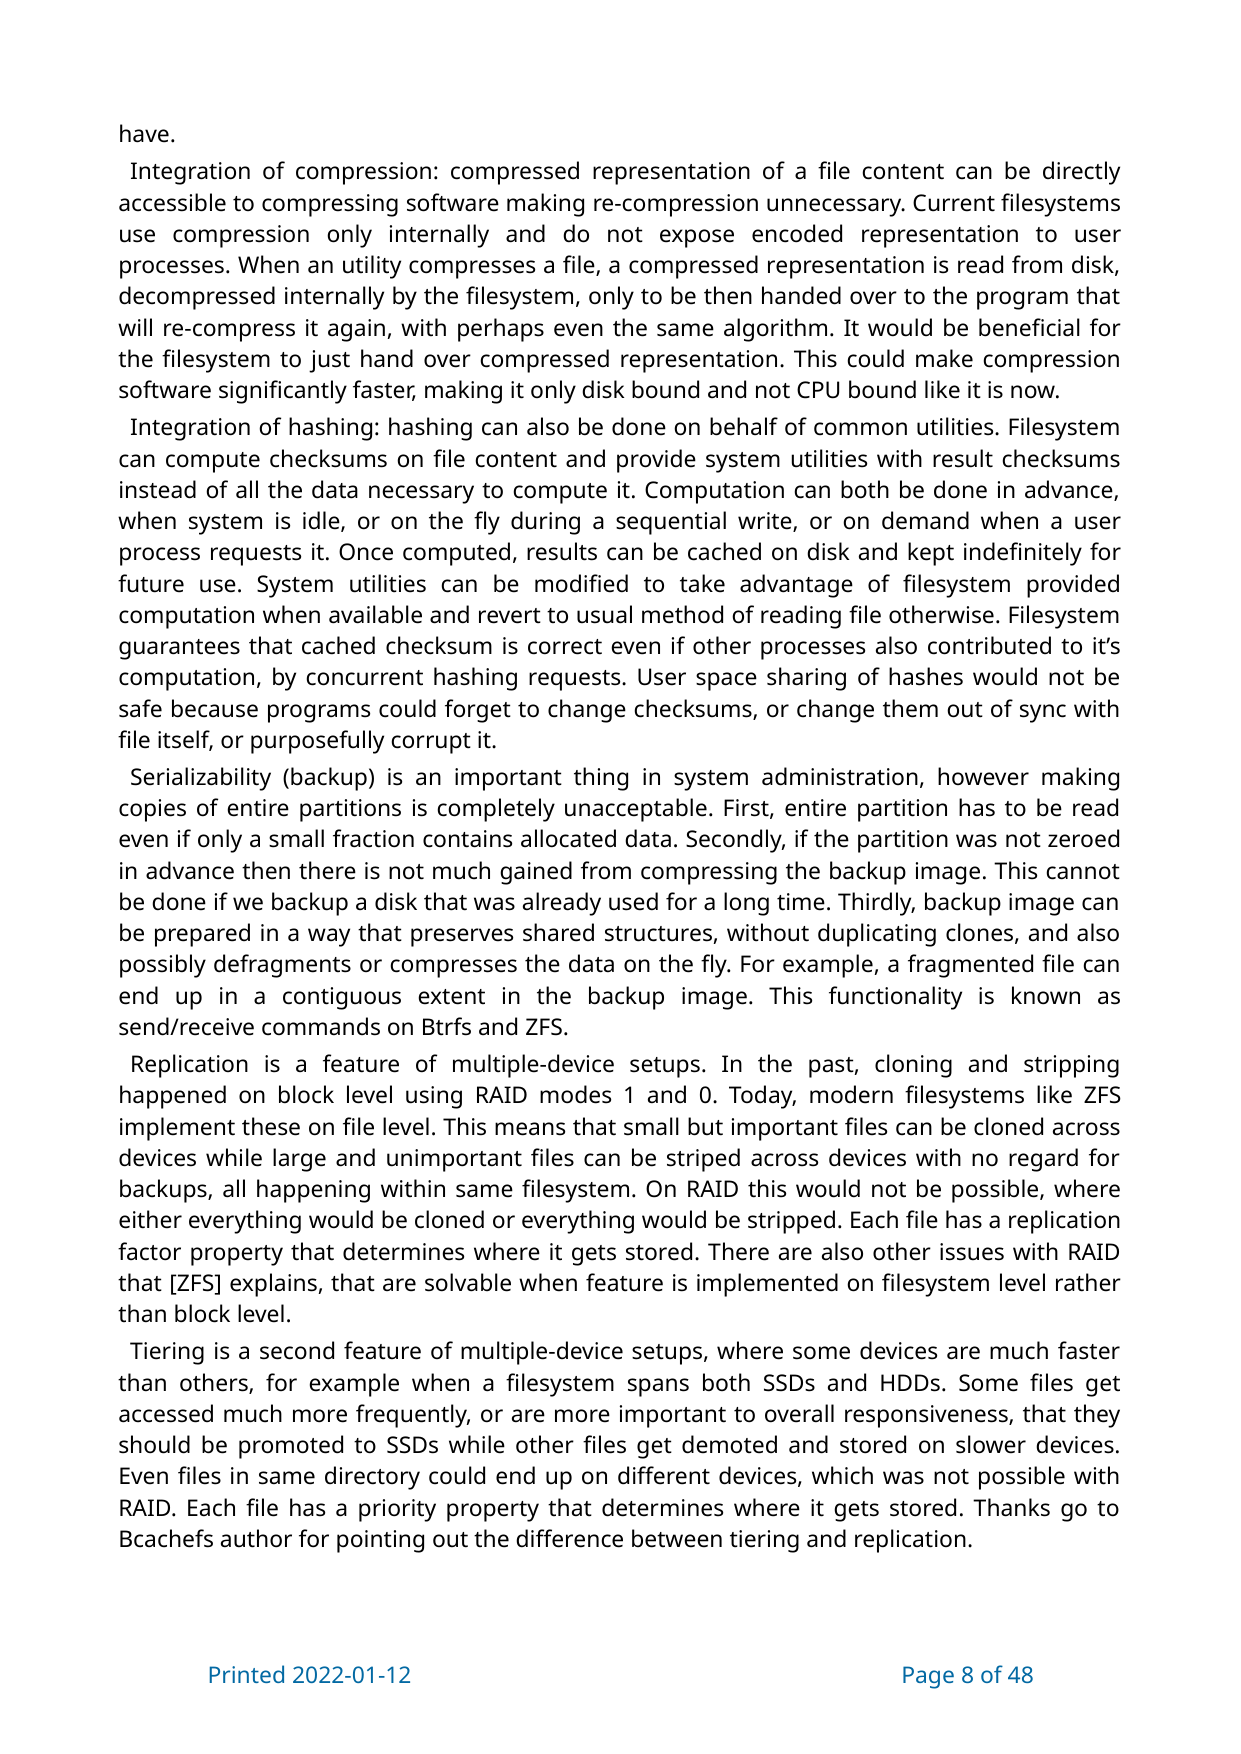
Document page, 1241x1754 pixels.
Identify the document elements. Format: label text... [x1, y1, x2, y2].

text Integration of compression: compressed representation of a file content can be directly accessible to compressing software making re-compression unnecessary. Current filesystems use compression only internally and do not expose encoded representation to user processes. When an utility compresses a file, a compressed representation is read from disk, decompressed internally by the filesystem, only to be then handed over to the program that will re-compress it again, with perhaps even the same algorithm. It would be beneficial for the filesystem to just hand over compressed representation. This could make compression software significantly faster, making it only disk bound and not CPU bound like it is now. [118, 155, 1122, 405]
text Tiering is a second feature of multiple-device setups, where some devices are much faster than others, for example when a filesystem spans both SSDs and HDDs. Some files get accessed much more frequently, or are more important to overall responsiveness, that they should be promoted to SSDs while other files get demoted and stored on slower devices. Even files in same directory could end up on different devices, which was not possible with RAID. Each file has a priority property that determines where it gets stored. Thanks go to Bcachefs author for pointing out the difference between tiering and replication. [118, 1335, 1122, 1554]
text have. [118, 118, 1122, 149]
text Serializability (backup) is an important thing in system administration, however making copies of entire partitions is completely unacceptable. First, entire partition has to be read even if only a small fraction contains allocated data. Secondly, if the partition was not zeroed in advance then there is not much gained from compressing the backup image. This cannot be done if we backup a disk that was already used for a long time. Thirdly, backup image can be prepared in a way that preserves shared structures, without duplicating clones, and also possibly defragments or compresses the data on the fly. For example, a fragmented file can end up in a contiguous extent in the backup image. This functionality is known as send/receive commands on Btrfs and ZFS. [118, 761, 1122, 1042]
text Integration of hashing: hashing can also be done on behalf of common utilities. Filesystem can compute checksums on file content and provide system utilities with result checksums instead of all the data necessary to compute it. Computation can both be done in advance, when system is idle, or on the fly during a sequential write, or on demand when a user process requests it. Once computed, results can be cached on disk and kept indefinitely for future use. System utilities can be modified to take advantage of filesystem provided computation when available and revert to usual method of reading file otherwise. Filesystem guarantees that cached checksum is correct even if other processes also contributed to it’s computation, by concurrent hashing requests. User space sharing of hashes would not be safe because programs could forget to change checksums, or change them out of sync with file itself, or purposefully corrupt it. [118, 411, 1122, 755]
text Replication is a feature of multiple-device setups. In the past, cloning and stripping happened on block level using RAID modes 1 and 0. Today, modern filesystems like ZFS implement these on file level. This means that small but important files can be cloned across devices while large and unimportant files can be striped across devices with no regard for backups, all happening within same filesystem. On RAID this would not be possible, where either everything would be cloned or everything would be stripped. Each file has a replication factor property that determines where it gets stored. There are also other issues with RAID that [ZFS] explains, that are solvable when feature is implemented on filesystem level rather than block level. [118, 1048, 1122, 1329]
